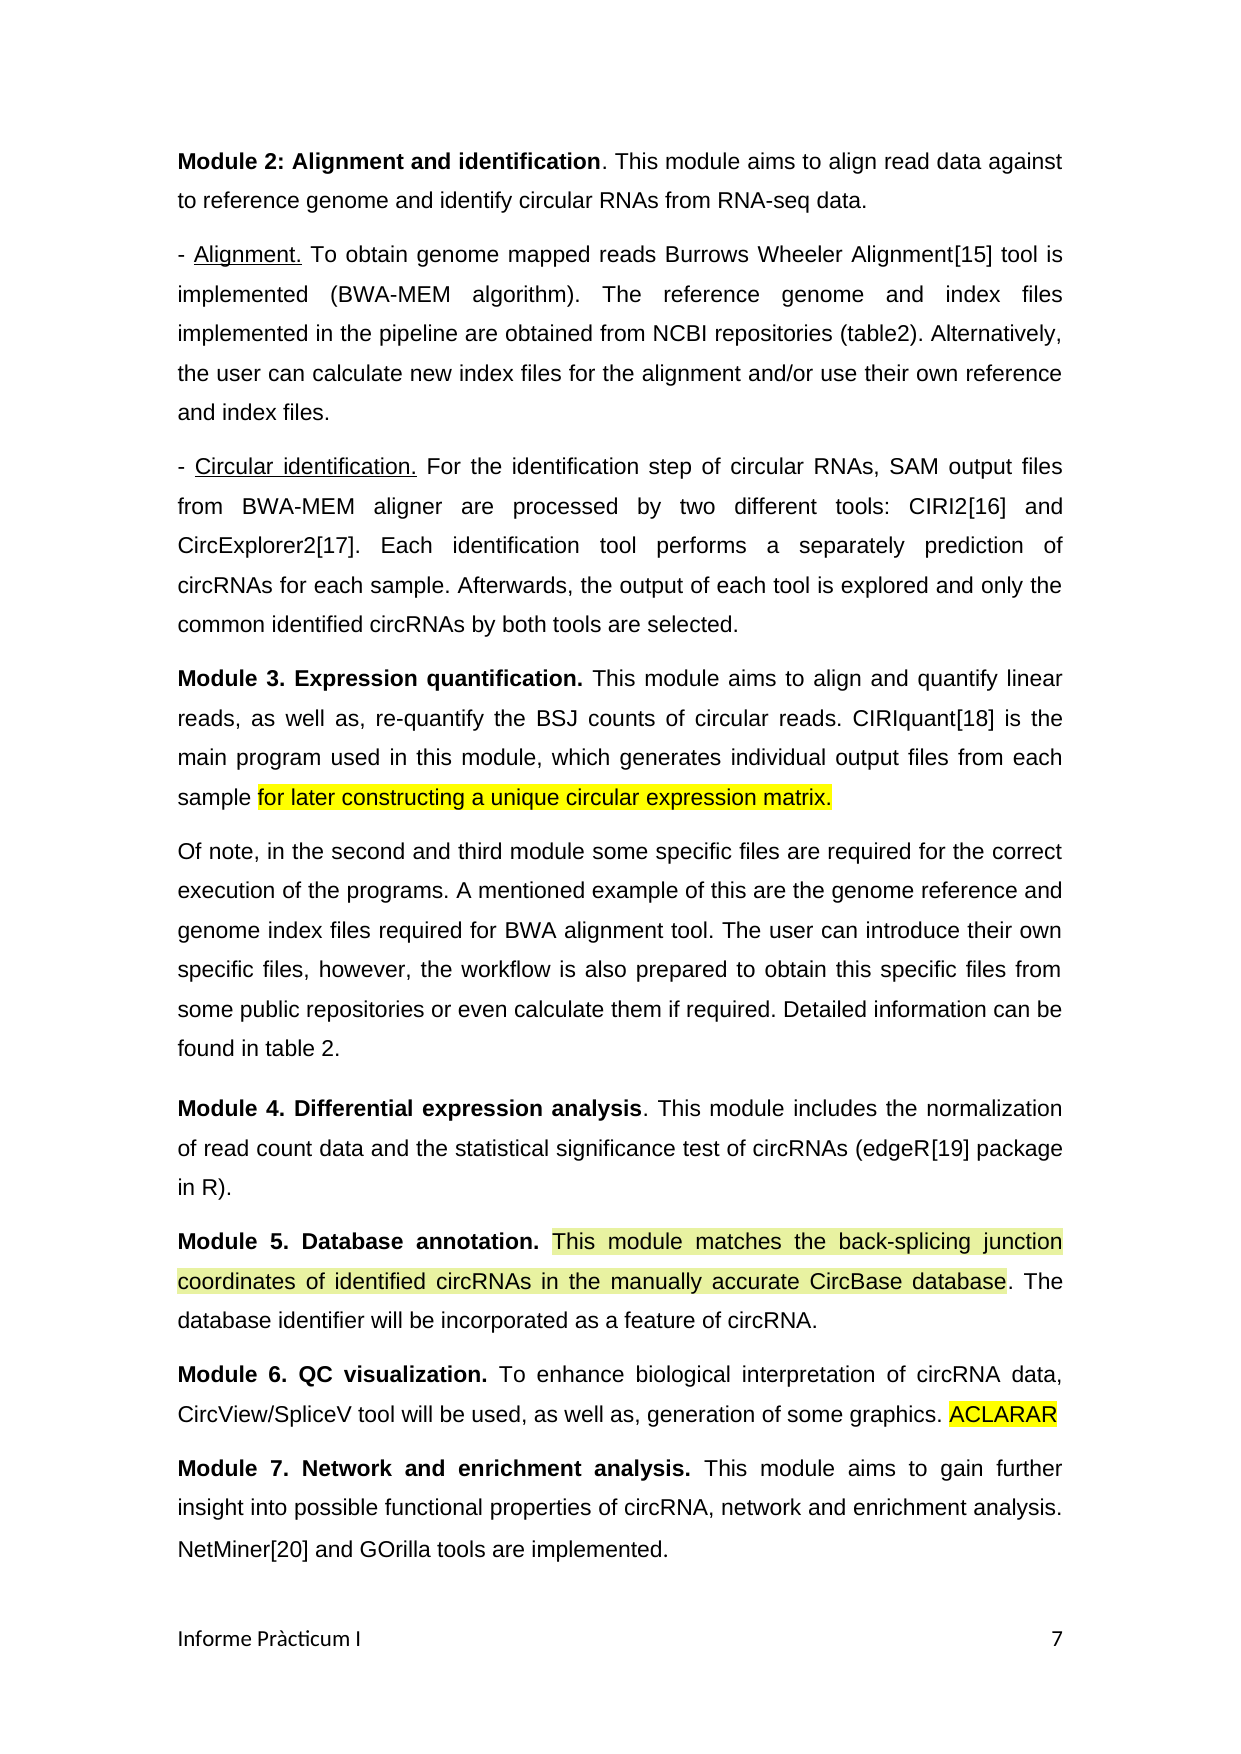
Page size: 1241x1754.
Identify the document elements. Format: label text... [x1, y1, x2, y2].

text - Alignment. To obtain genome mapped reads Burrows Wheeler Alignment[15]⁠ tool is implemented (BWA-MEM algorithm). The reference genome and index files implemented in the pipeline are obtained from NCBI repositories (table2). Alternatively, the user can calculate new index files for the alignment and/or use their own reference and index files. [177, 241, 1063, 425]
text Module 5. Database annotation. This module matches the back-splicing junction coordinates of identified circRNAs in the manually accurate CircBase database. The database identifier will be incorporated as a feature of circRNA. [177, 1228, 1063, 1334]
text Module 7. Network and enrichment analysis. This module aims to gain further insight into possible functional properties of circRNA, network and enrichment analysis. NetMiner[20]⁠ and GOrilla tools are implemented. [177, 1455, 1063, 1563]
text Module 6. QC visualization. To enhance biological interpretation of circRNA data, CircView/SpliceV tool will be used, as well as, generation of some graphics. ACLARAR [177, 1361, 1063, 1427]
text Of note, in the second and third module some specific files are required for the correct execution of the programs. A mentioned example of this are the genome reference and genome index files required for BWA alignment tool. The user can introduce their own specific files, however, the workflow is also prepared to obtain this specific files from some public repositories or even calculate them if required. Detailed information can be found in table 2. [177, 838, 1063, 1061]
text Module 2: Alignment and identification. This module aims to align read data against to reference genome and identify circular RNAs from RNA-seq data. [177, 148, 1063, 213]
text Module 3. Expression quantification. This module aims to align and quantify linear reads, as well as, re-quantify the BSJ counts of circular reads. CIRIquant[18]⁠ is the main program used in this module, which generates individual output files from each sample for later constructing a unique circular expression matrix. [177, 665, 1063, 810]
text Module 4. Differential expression analysis. This module includes the normalization of read count data and the statistical significance test of circRNAs (edgeR[19]⁠ package in R). [177, 1095, 1063, 1201]
text - Circular identification. For the identification step of circular RNAs, SAM output files from BWA-MEM aligner are processed by two different tools: CIRI2[16]⁠ and CircExplorer2[17]⁠. Each identification tool performs a separately prediction of circRNAs for each sample. Afterwards, the output of each tool is explored and only the common identified circRNAs by both tools are selected. [177, 453, 1063, 637]
